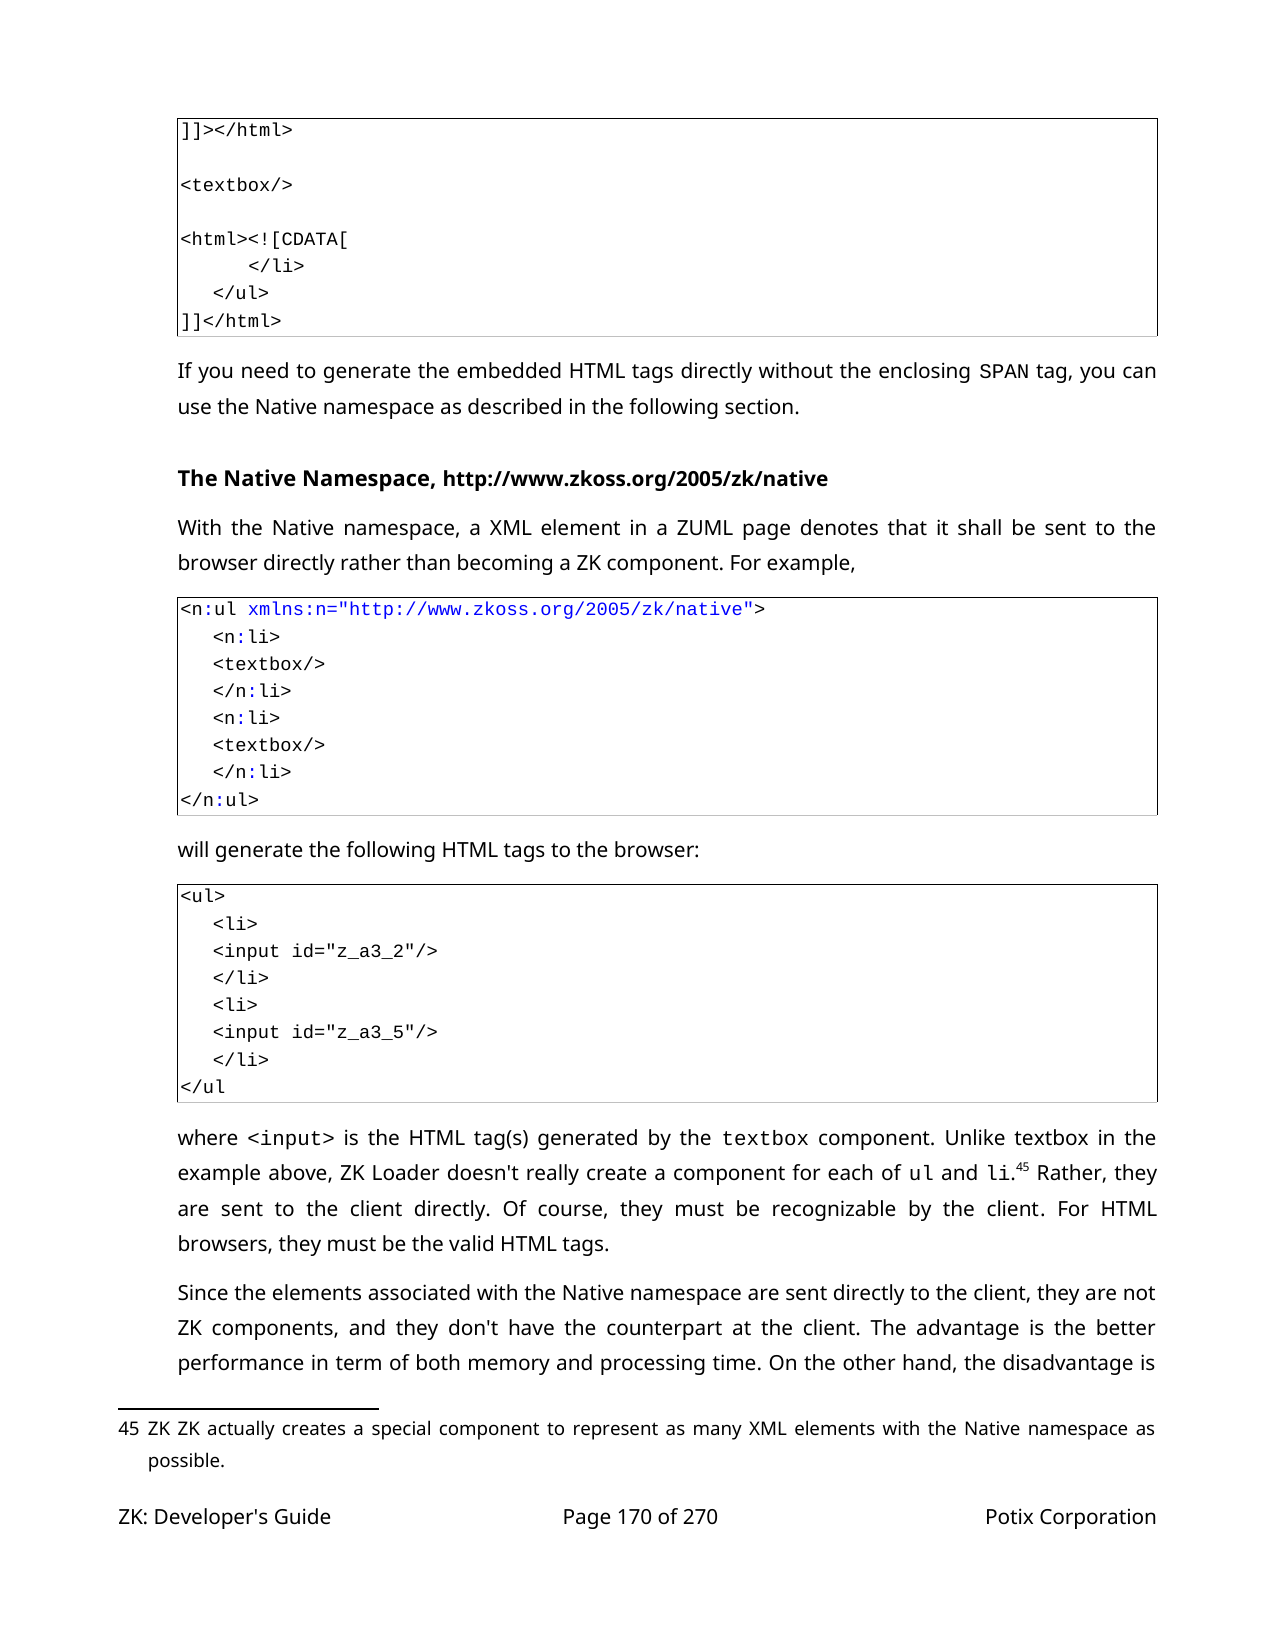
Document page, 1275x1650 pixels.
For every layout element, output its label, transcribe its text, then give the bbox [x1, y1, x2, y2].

text </n:li> [178, 679, 1157, 703]
text <textbox/> [178, 172, 1157, 197]
text where <input> is the HTML tag(s) generated by the textbox component. Unlike textbox in the example above, ZK Loader doesn't really create a component for each of ul and li. Rather, they are sent to the client directly. Of course, they must be recognizable by the client. For HTML browsers, they must be the valid HTML tags. [177, 1123, 1157, 1257]
text <textbox/> [178, 733, 1157, 757]
text <input id="z_a3_5"/> [178, 1020, 1157, 1044]
text With the Native namespace, a XML element in a ZUML page denotes that it shall be sent to the browser directly rather than becoming a ZK component. For example, [177, 513, 1157, 577]
text </ul> [178, 281, 1157, 306]
text </li> [178, 1047, 1157, 1072]
text <textbox/> [178, 652, 1157, 676]
text <ul> [178, 885, 1157, 909]
text </n:ul> [178, 788, 1157, 815]
text </ul [178, 1075, 1157, 1102]
text ]]</html> [178, 308, 1157, 336]
text </n:li> [178, 760, 1157, 785]
text Since the elements associated with the Native namespace are sent directly to the client, they are not ZK components, and they don't have the counterpart at the client. The advantage is the better performance in term of both memory and processing time. On the other hand, the disadvantage is [177, 1278, 1157, 1376]
text <html><![CDATA[ [178, 227, 1157, 251]
text ZK ZK actually creates a special component to represent as many XML elements with the Native namespace as possible. [118, 1416, 1157, 1473]
subtitle The Native Namespace, http://www.zkoss.org/2005/zk/native [177, 463, 1157, 493]
text ]]></html> [178, 119, 1157, 142]
text <n:li> [178, 706, 1157, 730]
text <li> [178, 912, 1157, 936]
text will generate the following HTML tags to the browser: [177, 836, 1157, 864]
text <n:ul xmlns:n="http://www.zkoss.org/2005/zk/native"> [178, 598, 1157, 622]
text <n:li> [178, 624, 1157, 649]
text <li> [178, 993, 1157, 1017]
text </li> [178, 254, 1157, 278]
text </li> [178, 966, 1157, 990]
text If you need to generate the embedded HTML tags directly without the enclosing SPAN tag, you can use the Native namespace as described in the following section. [177, 356, 1157, 420]
text <input id="z_a3_2"/> [178, 939, 1157, 963]
